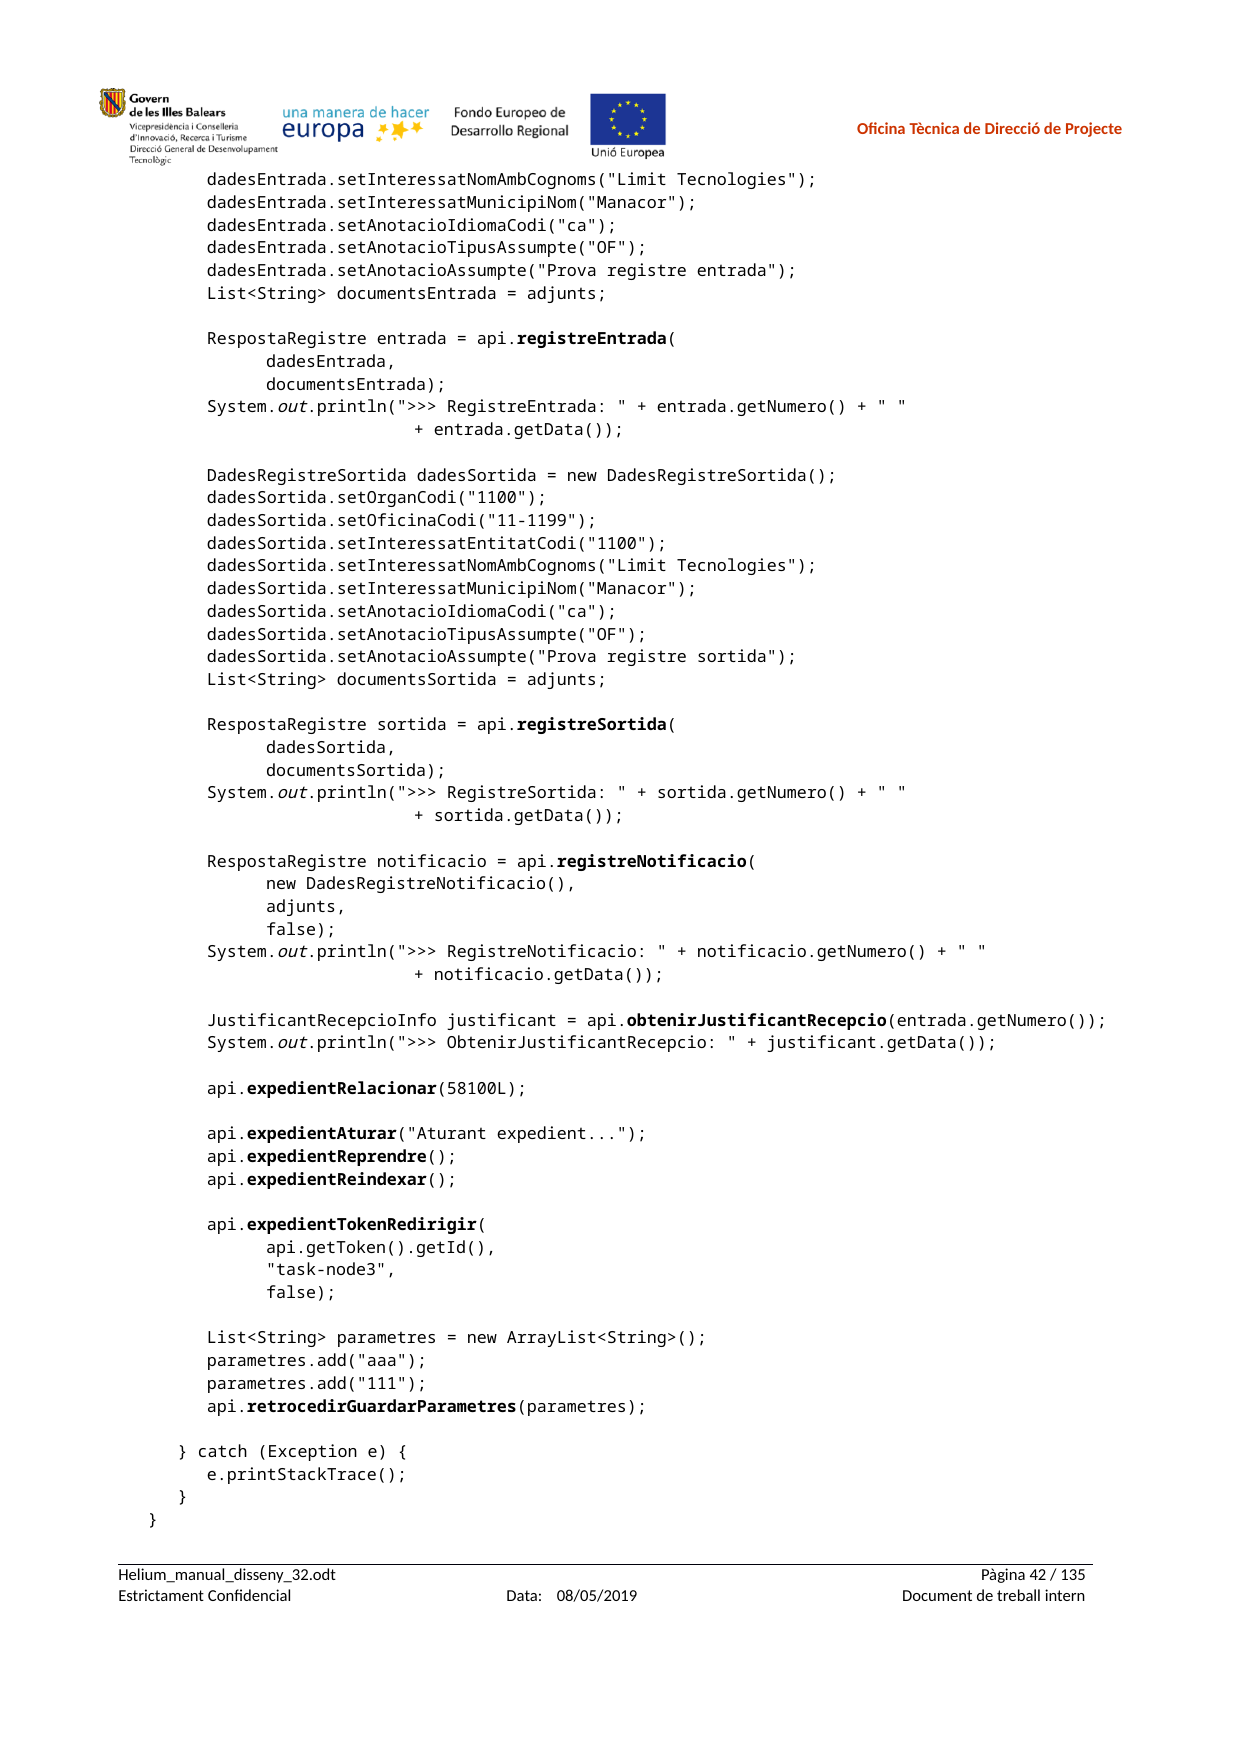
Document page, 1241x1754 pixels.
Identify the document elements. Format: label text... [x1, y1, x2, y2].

text dadesEntrada.setAnotacioAssumpte("Prova registre entrada"); [118, 259, 1122, 281]
text System.out.println(">>> RegistreEntrada: " + entrada.getNumero() + " " [118, 395, 1122, 418]
text } [118, 1485, 1122, 1508]
text parametres.add("aaa"); [118, 1349, 1122, 1371]
text dadesSortida.setAnotacioIdiomaCodi("ca"); [118, 599, 1122, 622]
text dadesEntrada.setInteressatNomAmbCognoms("Limit Tecnologies"); [118, 168, 1122, 191]
text dadesSortida.setInteressatEntitatCodi("1100"); [118, 531, 1122, 554]
text dadesSortida.setOrganCodi("1100"); [118, 486, 1122, 508]
text dadesSortida.setInteressatMunicipiNom("Manacor"); [118, 577, 1122, 599]
text System.out.println(">>> RegistreSortida: " + sortida.getNumero() + " " [118, 781, 1122, 804]
text false); [118, 917, 1122, 940]
text false); [118, 1281, 1122, 1303]
text + notificacio.getData()); [118, 963, 1122, 985]
text List<String> parametres = new ArrayList<String>(); [118, 1326, 1122, 1349]
text RespostaRegistre notificacio = api.registreNotificacio( [118, 849, 1122, 872]
text parametres.add("111"); [118, 1371, 1122, 1394]
text + sortida.getData()); [118, 804, 1122, 826]
text System.out.println(">>> ObtenirJustificantRecepcio: " + justificant.getData()); [118, 1031, 1122, 1053]
text api.retrocedirGuardarParametres(parametres); [118, 1394, 1122, 1417]
text api.expedientReindexar(); [118, 1167, 1122, 1190]
text System.out.println(">>> RegistreNotificacio: " + notificacio.getNumero() + " " [118, 940, 1122, 963]
text dadesEntrada.setAnotacioTipusAssumpte("OF"); [118, 236, 1122, 259]
text dadesSortida, [118, 736, 1122, 758]
text dadesSortida.setAnotacioAssumpte("Prova registre sortida"); [118, 645, 1122, 667]
text dadesEntrada, [118, 349, 1122, 372]
text "task-node3", [118, 1258, 1122, 1281]
text dadesEntrada.setAnotacioIdiomaCodi("ca"); [118, 213, 1122, 236]
text api.expedientRelacionar(58100L); [118, 1076, 1122, 1099]
picture [99, 87, 668, 166]
text documentsEntrada); [118, 372, 1122, 395]
text JustificantRecepcioInfo justificant = api.obtenirJustificantRecepcio(entrada.getNumero()); [118, 1008, 1122, 1031]
text List<String> documentsSortida = adjunts; [118, 667, 1122, 690]
text dadesSortida.setInteressatNomAmbCognoms("Limit Tecnologies"); [118, 554, 1122, 577]
text api.expedientReprendre(); [118, 1144, 1122, 1167]
text } [118, 1508, 1122, 1530]
text api.expedientTokenRedirigir( [118, 1212, 1122, 1235]
text + entrada.getData()); [118, 418, 1122, 440]
text dadesSortida.setAnotacioTipusAssumpte("OF"); [118, 622, 1122, 645]
text api.getToken().getId(), [118, 1235, 1122, 1258]
text DadesRegistreSortida dadesSortida = new DadesRegistreSortida(); [118, 463, 1122, 486]
text adjunts, [118, 894, 1122, 917]
text dadesEntrada.setInteressatMunicipiNom("Manacor"); [118, 191, 1122, 213]
text documentsSortida); [118, 758, 1122, 781]
text } catch (Exception e) { [118, 1439, 1122, 1462]
text RespostaRegistre sortida = api.registreSortida( [118, 713, 1122, 736]
text dadesSortida.setOficinaCodi("11-1199"); [118, 508, 1122, 531]
text e.printStackTrace(); [118, 1462, 1122, 1485]
text RespostaRegistre entrada = api.registreEntrada( [118, 327, 1122, 349]
text new DadesRegistreNotificacio(), [118, 872, 1122, 894]
text api.expedientAturar("Aturant expedient..."); [118, 1122, 1122, 1144]
text List<String> documentsEntrada = adjunts; [118, 281, 1122, 304]
